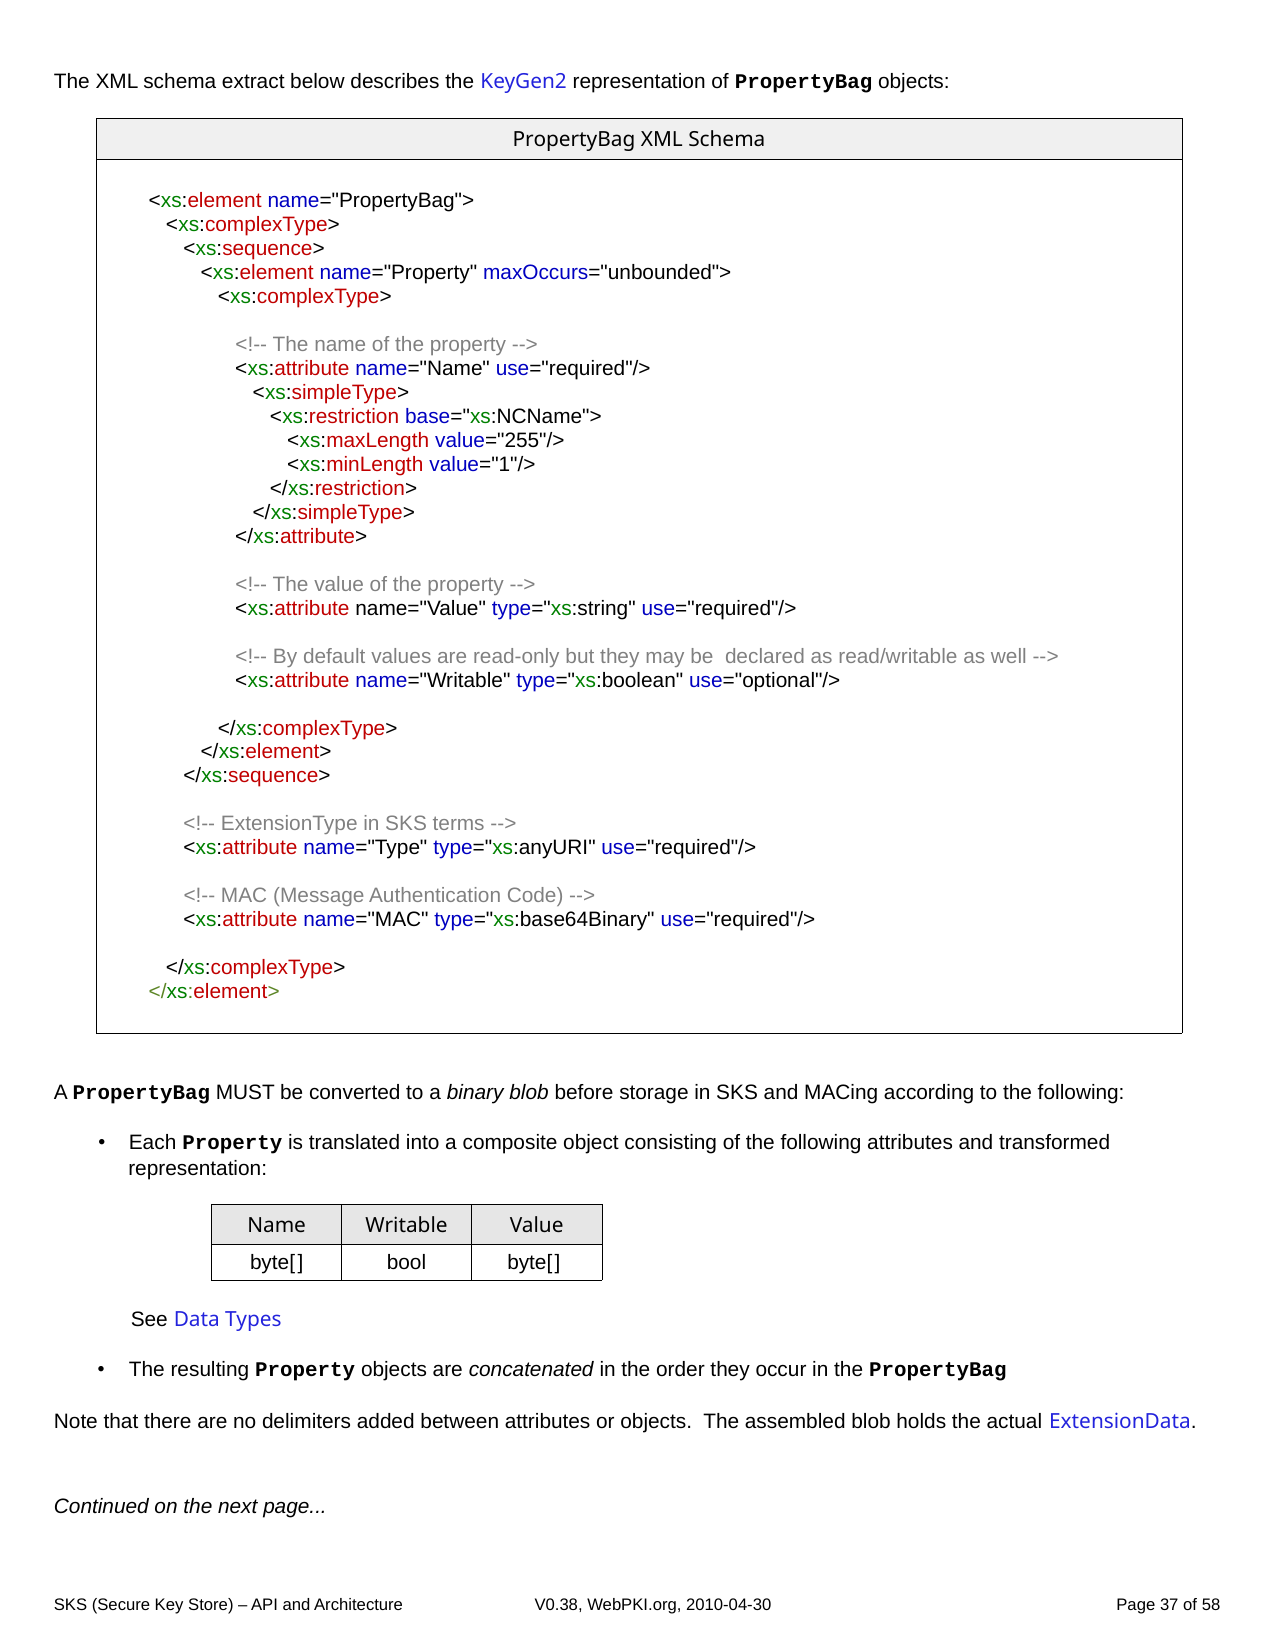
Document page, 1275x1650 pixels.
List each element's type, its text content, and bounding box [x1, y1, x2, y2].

table_header Name [212, 1205, 341, 1244]
table_header Value [472, 1205, 602, 1244]
text The XML schema extract below describes the KeyGen2 representation of PropertyBag objects: [54, 66, 1221, 94]
table_cell bool [342, 1245, 471, 1280]
text Continued on the next page... [54, 1494, 1221, 1518]
table_header Writable [342, 1205, 471, 1244]
list Each Property is translated into a composite object consisting of the following attributes and transformed representation: [98, 1130, 1221, 1180]
list The resulting Property objects are concatenated in the order they occur in the PropertyBag [97, 1356, 1221, 1382]
table_header PropertyBag XML Schema [97, 119, 1182, 159]
table_cell byte⁮[ ] [472, 1245, 602, 1280]
text A PropertyBag MUST be converted to a binary blob before storage in SKS and MACing according to the following: [54, 1080, 1221, 1130]
table_cell byte⁮[ ] [212, 1245, 341, 1280]
table_cell <xs:element name="PropertyBag"> <xs:complexType> <xs:sequence> <xs:element name="Property" maxOccurs="unbounded"> <xs:complexType> <!-- The name of the property --> <xs:attribute name="Name" use="required"/> <xs:simpleType> <xs:restriction base="xs:NCName"> <xs:maxLength value="255"/> <xs:minLength value="1"/> </xs:restriction> </xs:simpleType> </xs:attribute> <!-- The value of the property --> <xs:attribute name="Value" type="xs:string" use="required"/> <!-- By default values are read-only but they may be declared as read/writable as well --> <xs:attribute name="Writable" type="xs:boolean" use="optional"/> </xs:complexType> </xs:element> </xs:sequence> <!-- ExtensionType in SKS terms --> <xs:attribute name="Type" type="xs:anyURI" use="required"/> <!-- MAC (Message Authentication Code) --> <xs:attribute name="MAC" type="xs:base64Binary" use="required"/> </xs:complexType> </xs:element> [97, 160, 1182, 1032]
list See Data Types [101, 1280, 1221, 1356]
text Note that there are no delimiters added between attributes or objects. The assembled blob holds the actual ExtensionData. [54, 1406, 1221, 1434]
